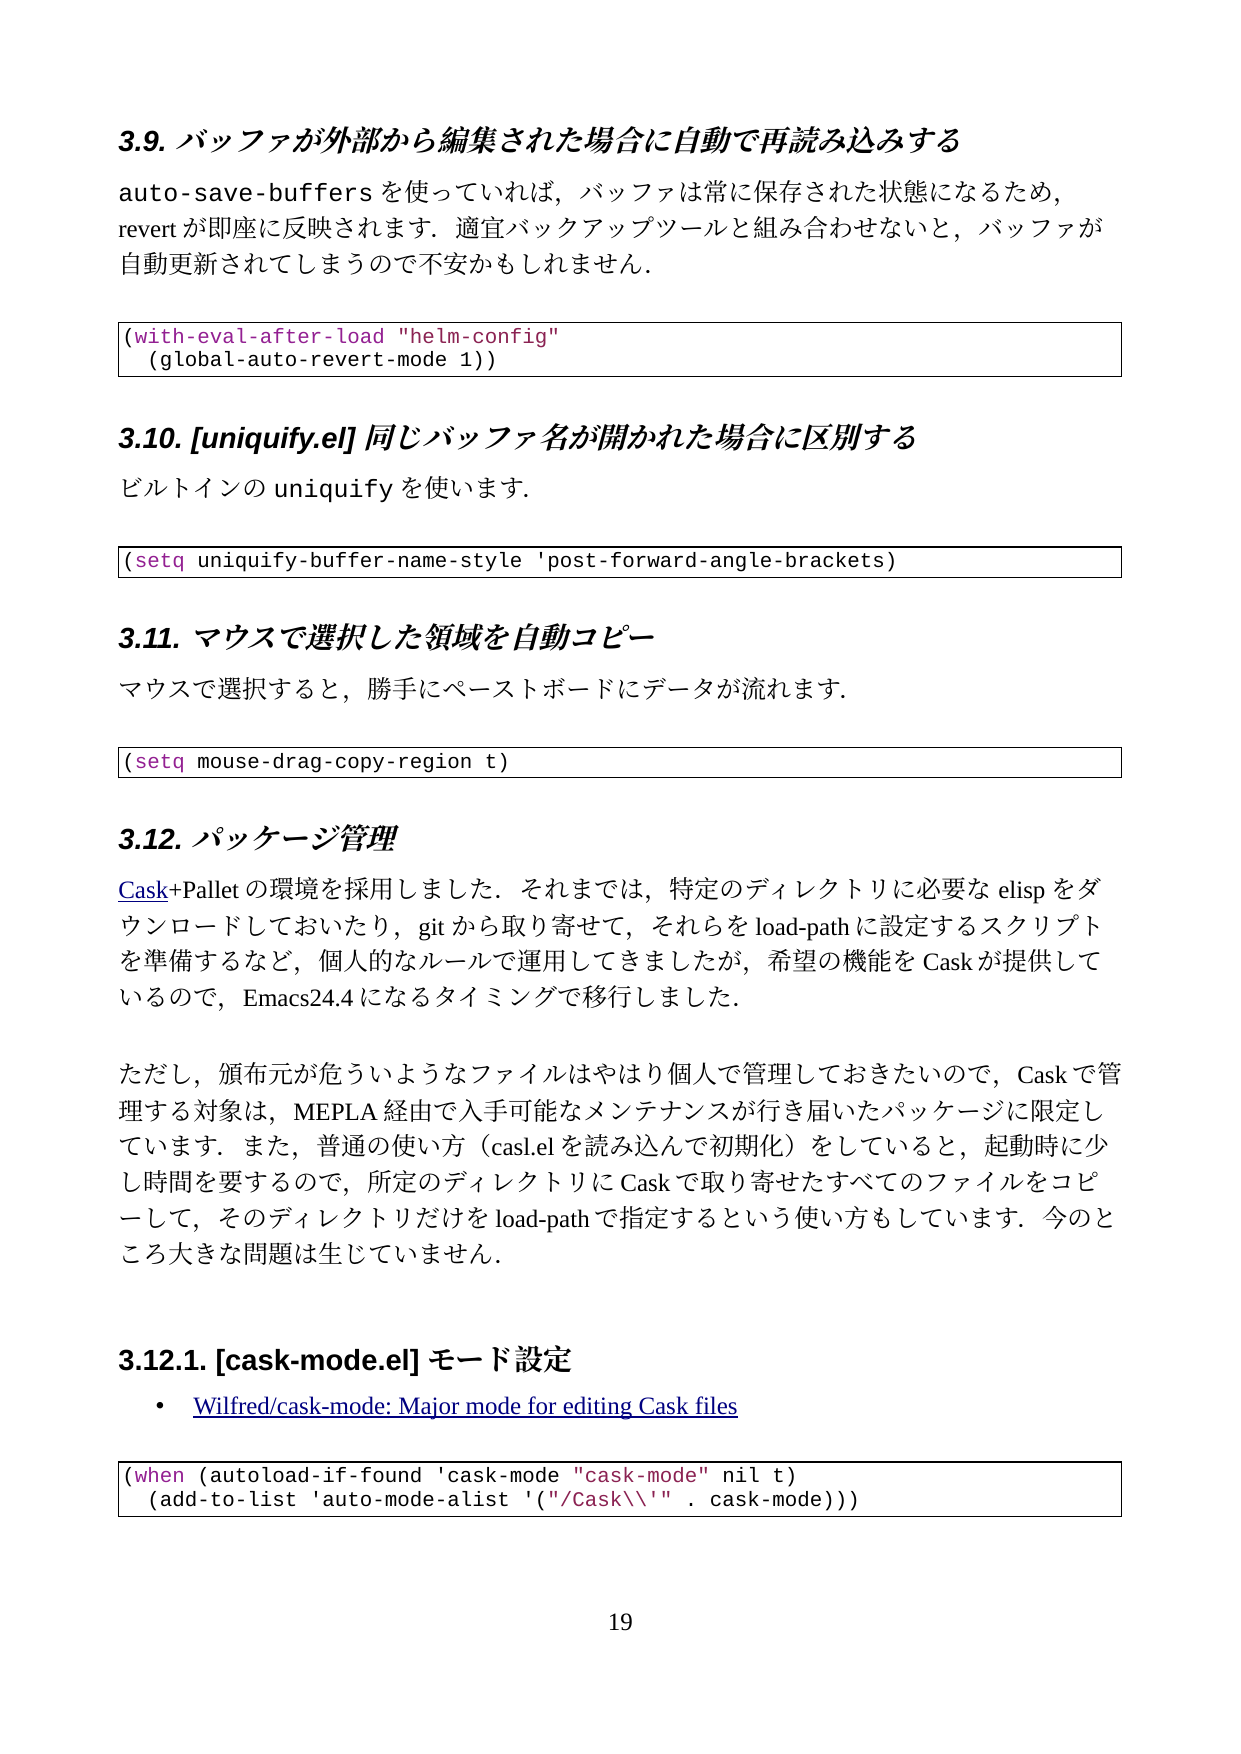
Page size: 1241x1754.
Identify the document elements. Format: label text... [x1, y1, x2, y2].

text auto-save-buffers を使っていれば，バッファは常に保存された状態になるため， revert が即座に反映されます．適宜バックアップツールと組み合わせないと，バッファが自動更新されてしまうので不安かもしれません． [118, 172, 1122, 309]
text マウスで選択すると，勝手にペーストボードにデータが流れます． [118, 670, 1122, 734]
text (with-eval-after-load "helm-config" [119, 323, 1121, 346]
subtitle バッファが外部から編集された場合に自動で再読み込みする [118, 118, 1122, 160]
text Cask+Palletの環境を採用しました．それまでは，特定のディレクトリに必要な elisp をダウンロードしておいたり，git から取り寄せて，それらをload-pathに設定するスクリプトを準備するなど，個人的なルールで運用してきましたが，希望の機能をCaskが提供しているので，Emacs24.4になるタイミングで移行しました． [118, 870, 1122, 1043]
text ただし，頒布元が危ういようなファイルはやはり個人で管理しておきたいので，Caskで管理する対象は，MEPLA経由で入手可能なメンテナンスが行き届いたパッケージに限定しています．また，普通の使い方（casl.elを読み込んで初期化）をしていると，起動時に少し時間を要するので，所定のディレクトリにCaskで取り寄せたすべてのファイルをコピーして，そのディレクトリだけをload-pathで指定するという使い方もしています．今のところ大きな問題は生じていません． [118, 1055, 1122, 1299]
subtitle [cask-mode.el] モード設定 [118, 1337, 1122, 1379]
text (setq uniquify-buffer-name-style 'post-forward-angle-brackets) [119, 548, 1121, 577]
subtitle マウスで選択した領域を自動コピー [118, 615, 1122, 657]
subtitle [uniquify.el] 同じバッファ名が開かれた場合に区別する [118, 414, 1122, 456]
text (add-to-list 'auto-mode-alist '("/Cask\\'" . cask-mode))) [119, 1485, 1121, 1516]
text (setq mouse-drag-copy-region t) [119, 748, 1121, 777]
subtitle パッケージ管理 [118, 816, 1122, 858]
text (when (autoload-if-found 'cask-mode "cask-mode" nil t) [119, 1463, 1121, 1485]
list Wilfred/cask-mode: Major mode for editing Cask files [156, 1391, 1122, 1449]
text (global-auto-revert-mode 1)) [119, 346, 1121, 376]
text ビルトインの uniquify を使います． [118, 469, 1122, 534]
